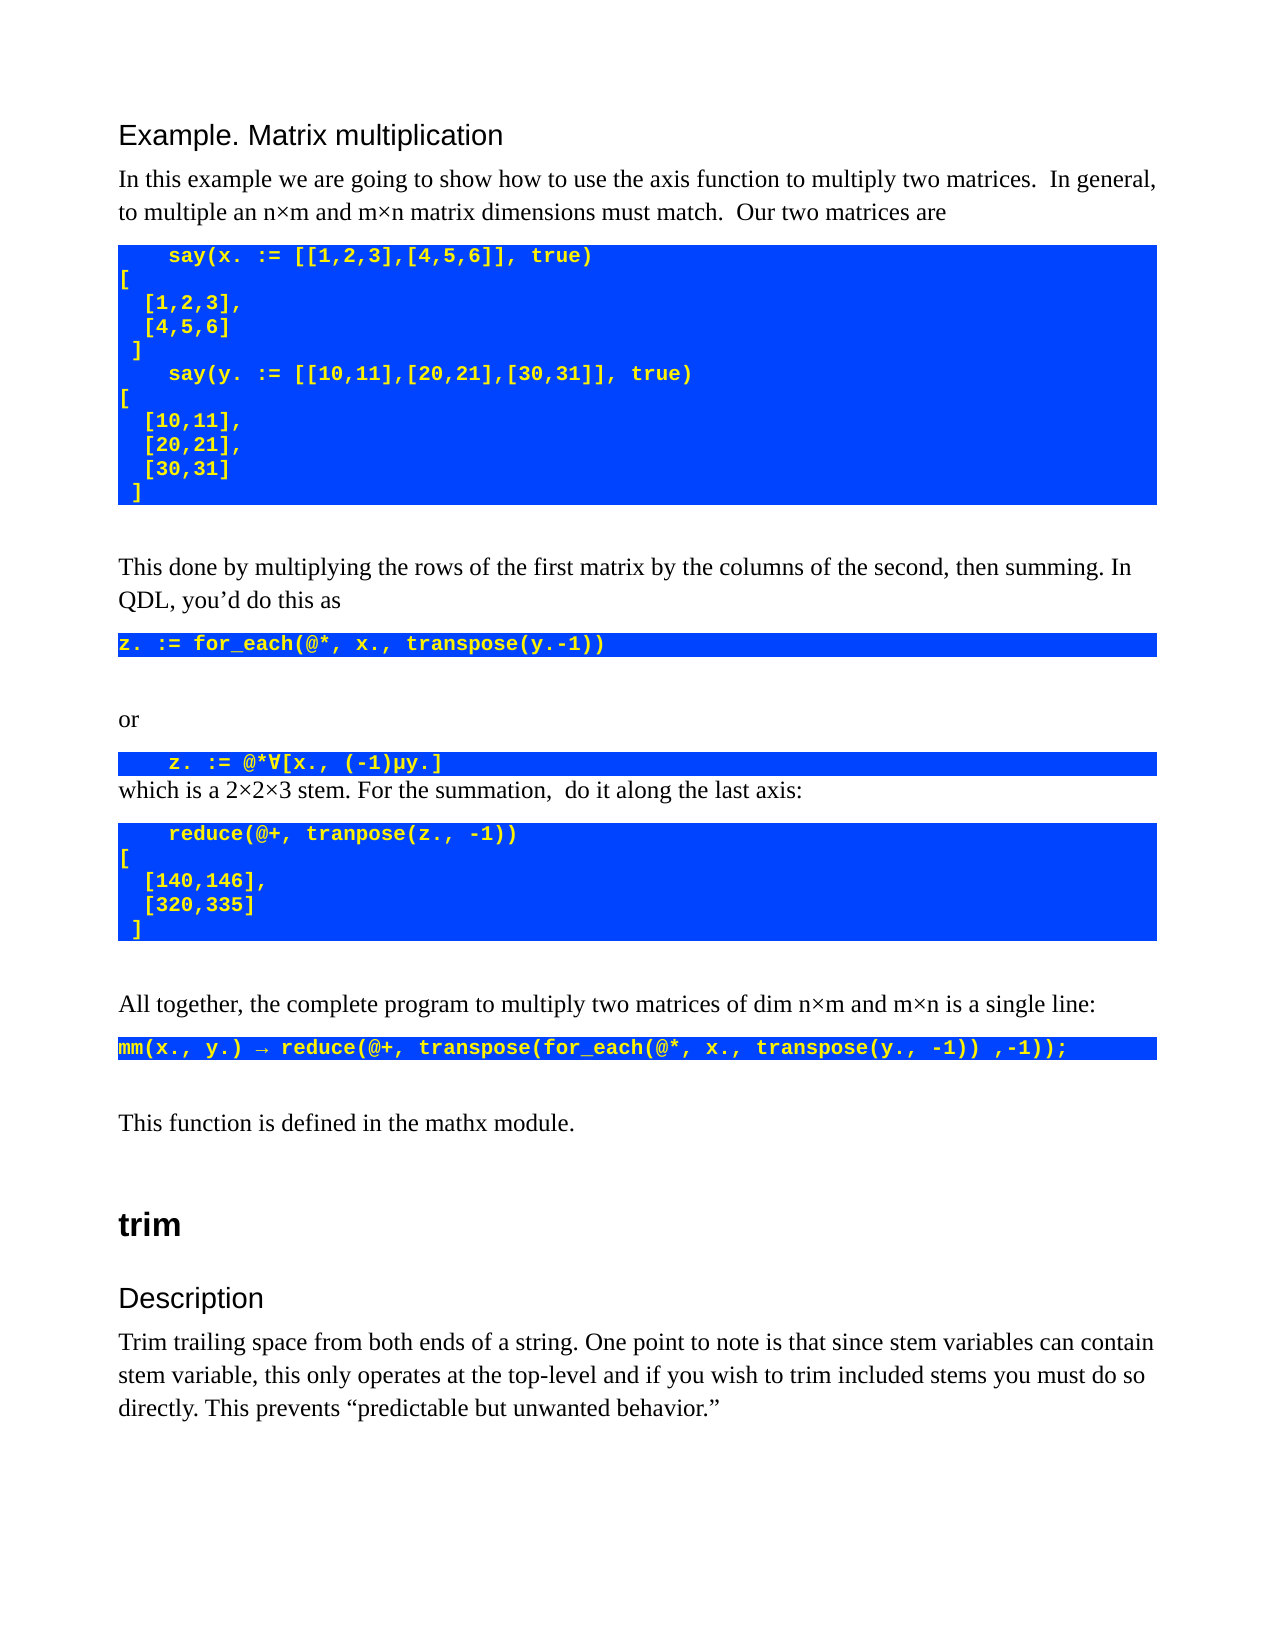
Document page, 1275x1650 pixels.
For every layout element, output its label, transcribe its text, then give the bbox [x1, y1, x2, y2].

text or [118, 704, 1157, 733]
text [4,5,6] [118, 316, 1157, 339]
text [140,146], [118, 871, 1157, 894]
text ] [118, 339, 1157, 363]
text say(y. := [[10,11],[20,21],[30,31]], true) [118, 363, 1157, 387]
text [1,2,3], [118, 292, 1157, 316]
text [ [118, 387, 1157, 410]
text z. := @*∀[x., (-1)µy.] [118, 752, 1157, 776]
subtitle Description [118, 1281, 1157, 1315]
text Trim trailing space from both ends of a string. One point to note is that since stem variables can contain stem variable, this only operates at the top-level and if you wish to trim included stems you must do so directly. This prevents “predictable but unwanted behavior.” [118, 1327, 1157, 1422]
subtitle Example. Matrix multiplication [118, 118, 1157, 152]
text [320,335] [118, 894, 1157, 918]
text In this example we are going to show how to use the axis function to multiply two matrices. In general, to multiple an n×m and m×n matrix dimensions must match. Our two matrices are [118, 164, 1157, 226]
text ] [118, 918, 1157, 941]
text z. := for_each(@*, x., transpose(y.-1)) [118, 633, 1157, 657]
text which is a 2×2×3 stem. For the summation, do it along the last axis: [118, 776, 1157, 804]
text This function is defined in the mathx module. [118, 1108, 1157, 1137]
text [ [118, 268, 1157, 292]
text [30,31] [118, 458, 1157, 481]
text [ [118, 847, 1157, 871]
text ] [118, 481, 1157, 505]
text reduce(@+, tranpose(z., -1)) [118, 823, 1157, 847]
text This done by multiplying the rows of the first matrix by the columns of the second, then summing. In QDL, you’d do this as [118, 552, 1157, 614]
text say(x. := [[1,2,3],[4,5,6]], true) [118, 245, 1157, 268]
subtitle trim [118, 1205, 1157, 1244]
text All together, the complete program to multiply two matrices of dim n×m and m×n is a single line: [118, 989, 1157, 1018]
text [20,21], [118, 434, 1157, 458]
text mm(x., y.) → reduce(@+, transpose(for_each(@*, x., transpose(y., -1)) ,-1)); [118, 1037, 1157, 1060]
text [10,11], [118, 410, 1157, 434]
